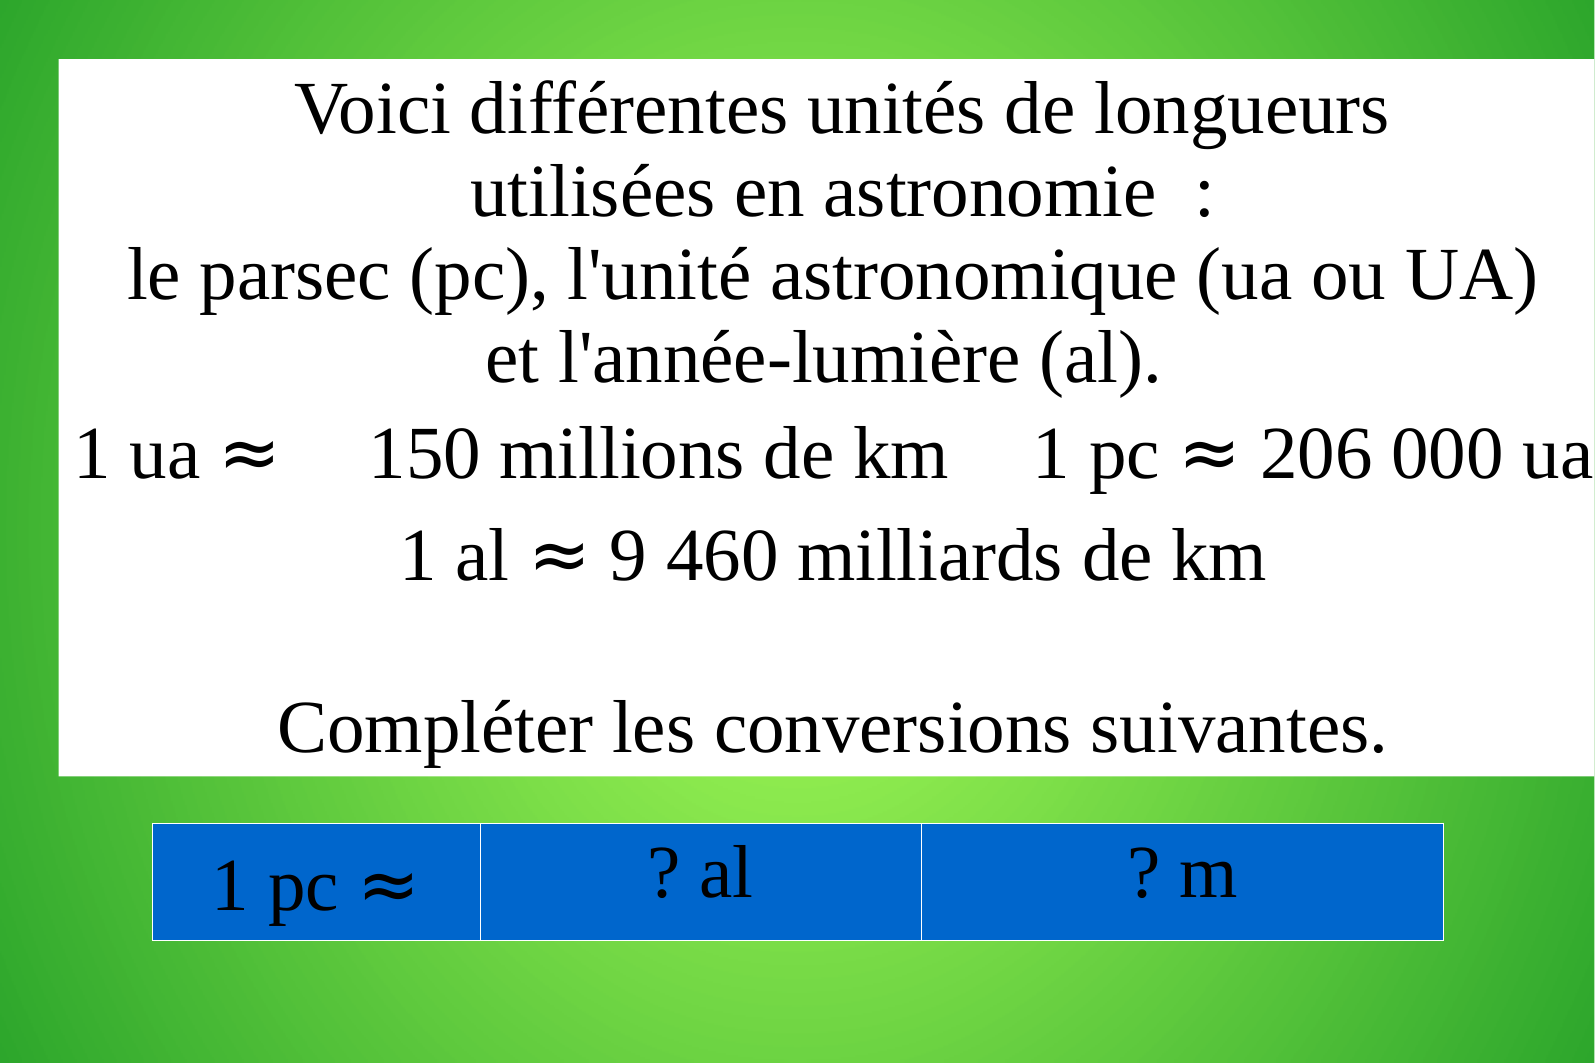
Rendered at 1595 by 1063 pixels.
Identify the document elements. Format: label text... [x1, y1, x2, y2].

table_header ? m [922, 824, 1443, 940]
table_header ? al [481, 824, 921, 940]
text_box Voici différentes unités de longueurs utilisées en astronomie : le parsec (pc), l'unité astronomique (ua ou UA) et l'année-lumière (al). 1 ua ≈ 150 millions de km 1 pc ≈ 206 000 ua 1 al ≈ 9 460 milliards de km Compléter les conversions suivantes. [58, 59, 1539, 772]
picture [0, 0, 1595, 1063]
table_header 1 pc ≈ [153, 824, 480, 940]
